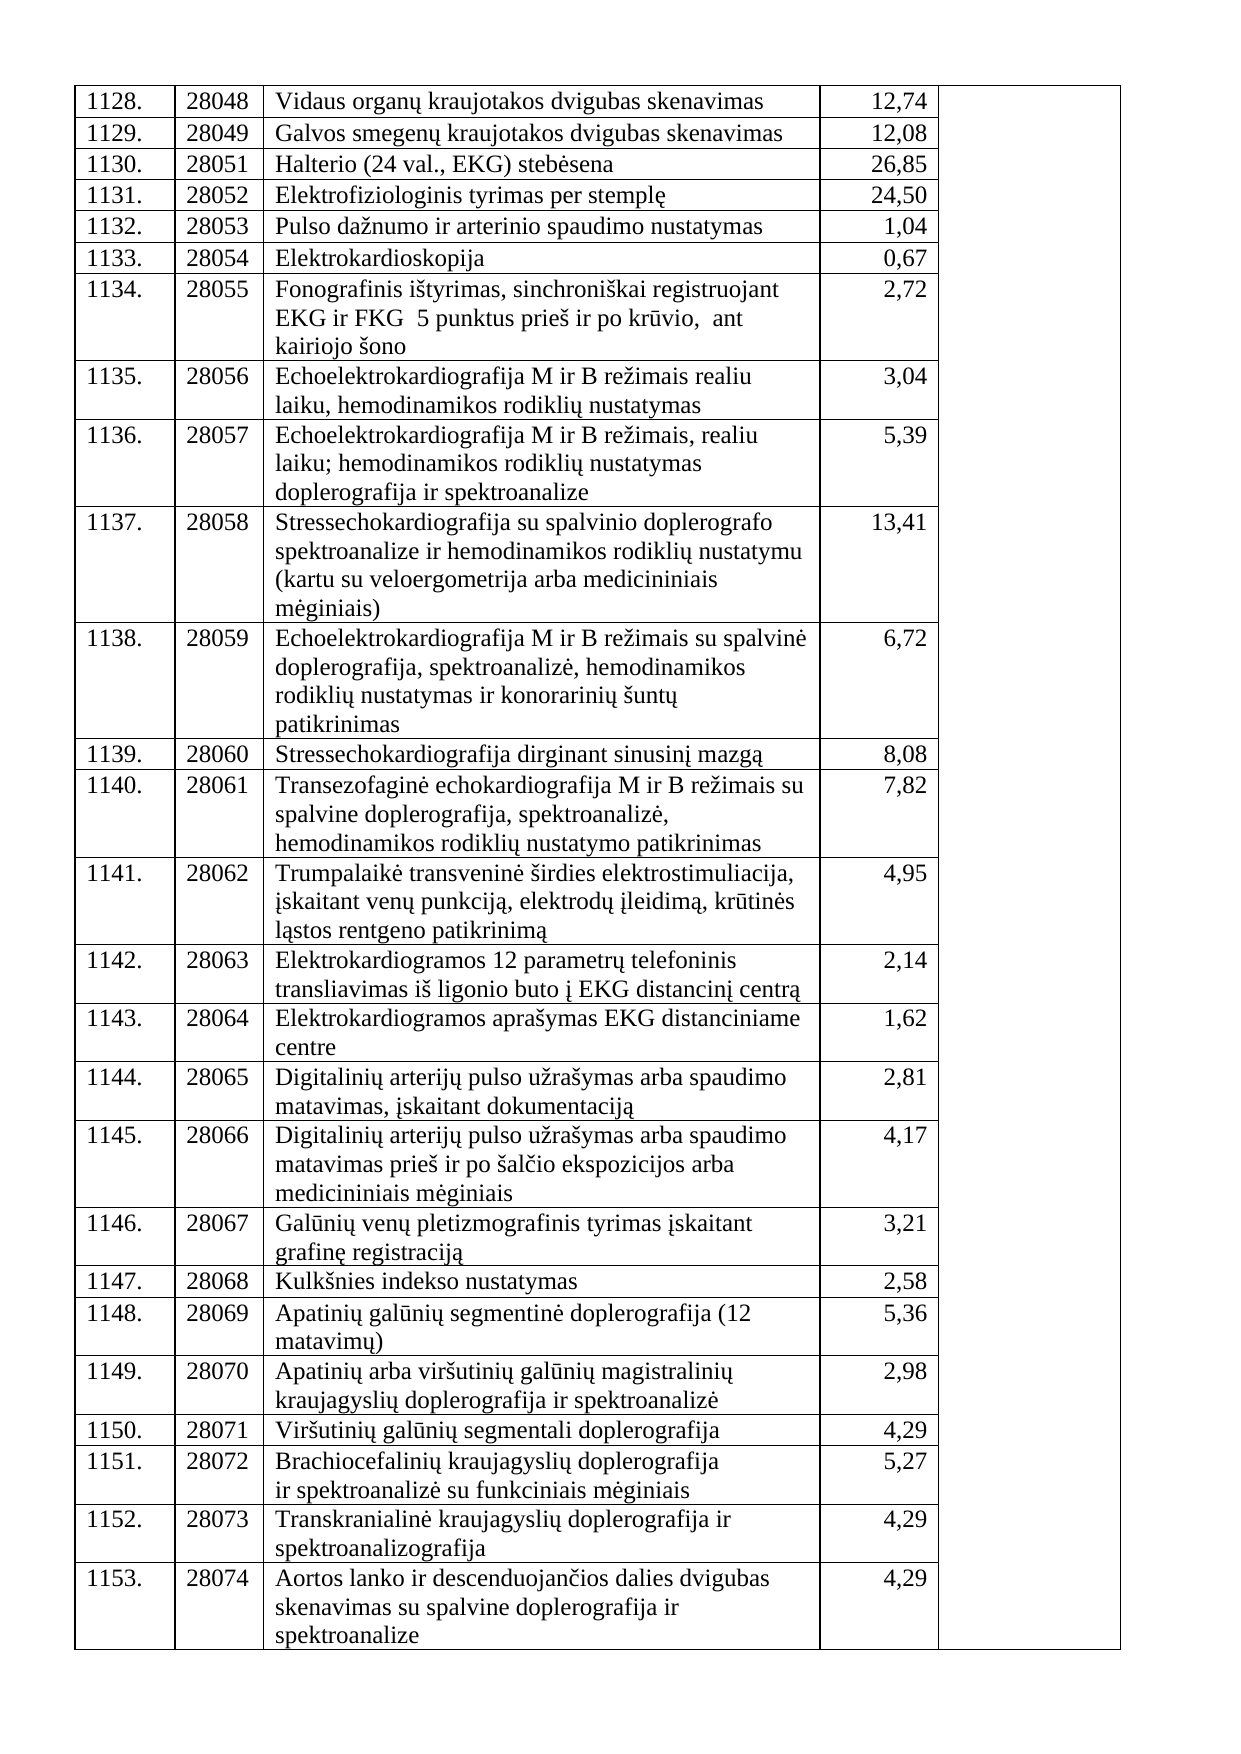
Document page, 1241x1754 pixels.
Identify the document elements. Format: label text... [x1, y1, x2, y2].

table_cell Digitalinių arterijų pulso užrašymas arba spaudimo matavimas prieš ir po šalčio ekspozicijos arba medicininiais mėginiais [264, 1121, 819, 1207]
table_cell 28055 [176, 274, 263, 360]
table_cell 1130. [76, 149, 174, 179]
table_cell Echoelektrokardiografija M ir B režimais, realiu laiku; hemodinamikos rodiklių nustatymas doplerografija ir spektroanalize [264, 420, 819, 506]
table_cell 1136. [76, 420, 174, 506]
table_cell 28067 [176, 1208, 263, 1265]
table_cell 28066 [176, 1121, 263, 1207]
table_cell 8,08 [821, 739, 938, 769]
table_cell 1145. [76, 1121, 174, 1207]
table_cell 1144. [76, 1062, 174, 1119]
table_cell 4,17 [821, 1121, 938, 1207]
table_cell 1141. [76, 858, 174, 944]
table_cell Transezofaginė echokardiografija M ir B režimais su spalvine doplerografija, spektroanalizė, hemodinamikos rodiklių nustatymo patikrinimas [264, 770, 819, 857]
table_cell Halterio (24 val., EKG) stebėsena [264, 149, 819, 179]
table_cell 2,72 [821, 274, 938, 360]
table_cell 12,08 [821, 118, 938, 148]
table_cell 1133. [76, 243, 174, 273]
table_cell 4,29 [821, 1415, 938, 1445]
table_cell 28057 [176, 420, 263, 506]
table_cell [939, 86, 1120, 1649]
table_cell 5,39 [821, 420, 938, 506]
table_cell 1140. [76, 770, 174, 857]
table_cell 5,36 [821, 1298, 938, 1355]
table_cell 28056 [176, 361, 263, 419]
table_cell Trumpalaikė transveninė širdies elektrostimuliacija, įskaitant venų punkciją, elektrodų įleidimą, krūtinės ląstos rentgeno patikrinimą [264, 858, 819, 944]
table_cell 1138. [76, 623, 174, 738]
table_cell Elektrokardiogramos aprašymas EKG distanciniame centre [264, 1004, 819, 1061]
table_cell 6,72 [821, 623, 938, 738]
table_cell 28054 [176, 243, 263, 273]
table_cell 0,67 [821, 243, 938, 273]
table_cell Pulso dažnumo ir arterinio spaudimo nustatymas [264, 211, 819, 242]
table_cell 3,04 [821, 361, 938, 419]
table_cell 1148. [76, 1298, 174, 1355]
table_cell 1,62 [821, 1004, 938, 1061]
table_cell Echoelektrokardiografija M ir B režimais su spalvinė doplerografija, spektroanalizė, hemodinamikos rodiklių nustatymas ir konorarinių šuntų patikrinimas [264, 623, 819, 738]
table_cell 1153. [76, 1563, 174, 1649]
table_cell 1137. [76, 507, 174, 622]
table_cell 2,14 [821, 945, 938, 1002]
table_cell 1128. [76, 86, 174, 117]
table_cell 24,50 [821, 180, 938, 210]
table_cell Elektrokardiogramos 12 parametrų telefoninis transliavimas iš ligonio buto į EKG distancinį centrą [264, 945, 819, 1002]
table_cell 28072 [176, 1446, 263, 1503]
table_cell Aortos lanko ir descenduojančios dalies dvigubas skenavimas su spalvine doplerografija ir spektroanalize [264, 1563, 819, 1649]
table_cell 7,82 [821, 770, 938, 857]
table_cell 28068 [176, 1266, 263, 1297]
table_cell Vidaus organų kraujotakos dvigubas skenavimas [264, 86, 819, 117]
table_cell 2,81 [821, 1062, 938, 1119]
table_cell 13,41 [821, 507, 938, 622]
table_cell 1150. [76, 1415, 174, 1445]
table_cell 26,85 [821, 149, 938, 179]
table_cell 1143. [76, 1004, 174, 1061]
table_cell 1142. [76, 945, 174, 1002]
table_cell 1151. [76, 1446, 174, 1503]
table_cell Viršutinių galūnių segmentali doplerografija [264, 1415, 819, 1445]
table_cell Kulkšnies indekso nustatymas [264, 1266, 819, 1297]
table_cell 1139. [76, 739, 174, 769]
table_cell 28062 [176, 858, 263, 944]
table_cell 28073 [176, 1505, 263, 1562]
table_cell 2,98 [821, 1356, 938, 1414]
table_cell 28058 [176, 507, 263, 622]
table_cell 1147. [76, 1266, 174, 1297]
table_cell 12,74 [821, 86, 938, 117]
table_cell Galvos smegenų kraujotakos dvigubas skenavimas [264, 118, 819, 148]
table_cell 4,29 [821, 1563, 938, 1649]
table_cell 28048 [176, 86, 263, 117]
table_cell 28064 [176, 1004, 263, 1061]
table_cell Brachiocefalinių kraujagyslių doplerografija ir spektroanalizė su funkciniais mėginiais [264, 1446, 819, 1503]
table_cell 5,27 [821, 1446, 938, 1503]
table_cell Digitalinių arterijų pulso užrašymas arba spaudimo matavimas, įskaitant dokumentaciją [264, 1062, 819, 1119]
table_cell 28061 [176, 770, 263, 857]
table_cell 4,29 [821, 1505, 938, 1562]
table_cell 28065 [176, 1062, 263, 1119]
table_cell Elektrofiziologinis tyrimas per stemplę [264, 180, 819, 210]
table_cell 28071 [176, 1415, 263, 1445]
table_cell 3,21 [821, 1208, 938, 1265]
table_cell Elektrokardioskopija [264, 243, 819, 273]
table_cell 28063 [176, 945, 263, 1002]
table_cell Fonografinis ištyrimas, sinchroniškai registruojant EKG ir FKG 5 punktus prieš ir po krūvio, ant kairiojo šono [264, 274, 819, 360]
table_cell Galūnių venų pletizmografinis tyrimas įskaitant grafinę registraciją [264, 1208, 819, 1265]
table_cell 28059 [176, 623, 263, 738]
table_cell 1129. [76, 118, 174, 148]
table_cell Apatinių galūnių segmentinė doplerografija (12 matavimų) [264, 1298, 819, 1355]
table_cell 1131. [76, 180, 174, 210]
table_cell 28070 [176, 1356, 263, 1414]
table_cell 28049 [176, 118, 263, 148]
table_cell Apatinių arba viršutinių galūnių magistralinių kraujagyslių doplerografija ir spektroanalizė [264, 1356, 819, 1414]
table_cell Transkranialinė kraujagyslių doplerografija ir spektroanalizografija [264, 1505, 819, 1562]
table_cell 28069 [176, 1298, 263, 1355]
table_cell 28051 [176, 149, 263, 179]
table_cell 28053 [176, 211, 263, 242]
table_cell 2,58 [821, 1266, 938, 1297]
table_cell Stressechokardiografija su spalvinio doplerografo spektroanalize ir hemodinamikos rodiklių nustatymu (kartu su veloergometrija arba medicininiais mėginiais) [264, 507, 819, 622]
table_cell 1149. [76, 1356, 174, 1414]
table_cell Stressechokardiografija dirginant sinusinį mazgą [264, 739, 819, 769]
table_cell 28074 [176, 1563, 263, 1649]
table_cell 1146. [76, 1208, 174, 1265]
table_cell 4,95 [821, 858, 938, 944]
table_cell 28052 [176, 180, 263, 210]
table_cell 1152. [76, 1505, 174, 1562]
table_cell 1134. [76, 274, 174, 360]
table_cell 28060 [176, 739, 263, 769]
table_cell Echoelektrokardiografija M ir B režimais realiu laiku, hemodinamikos rodiklių nustatymas [264, 361, 819, 419]
table_cell 1135. [76, 361, 174, 419]
table_cell 1132. [76, 211, 174, 242]
table_cell 1,04 [821, 211, 938, 242]
